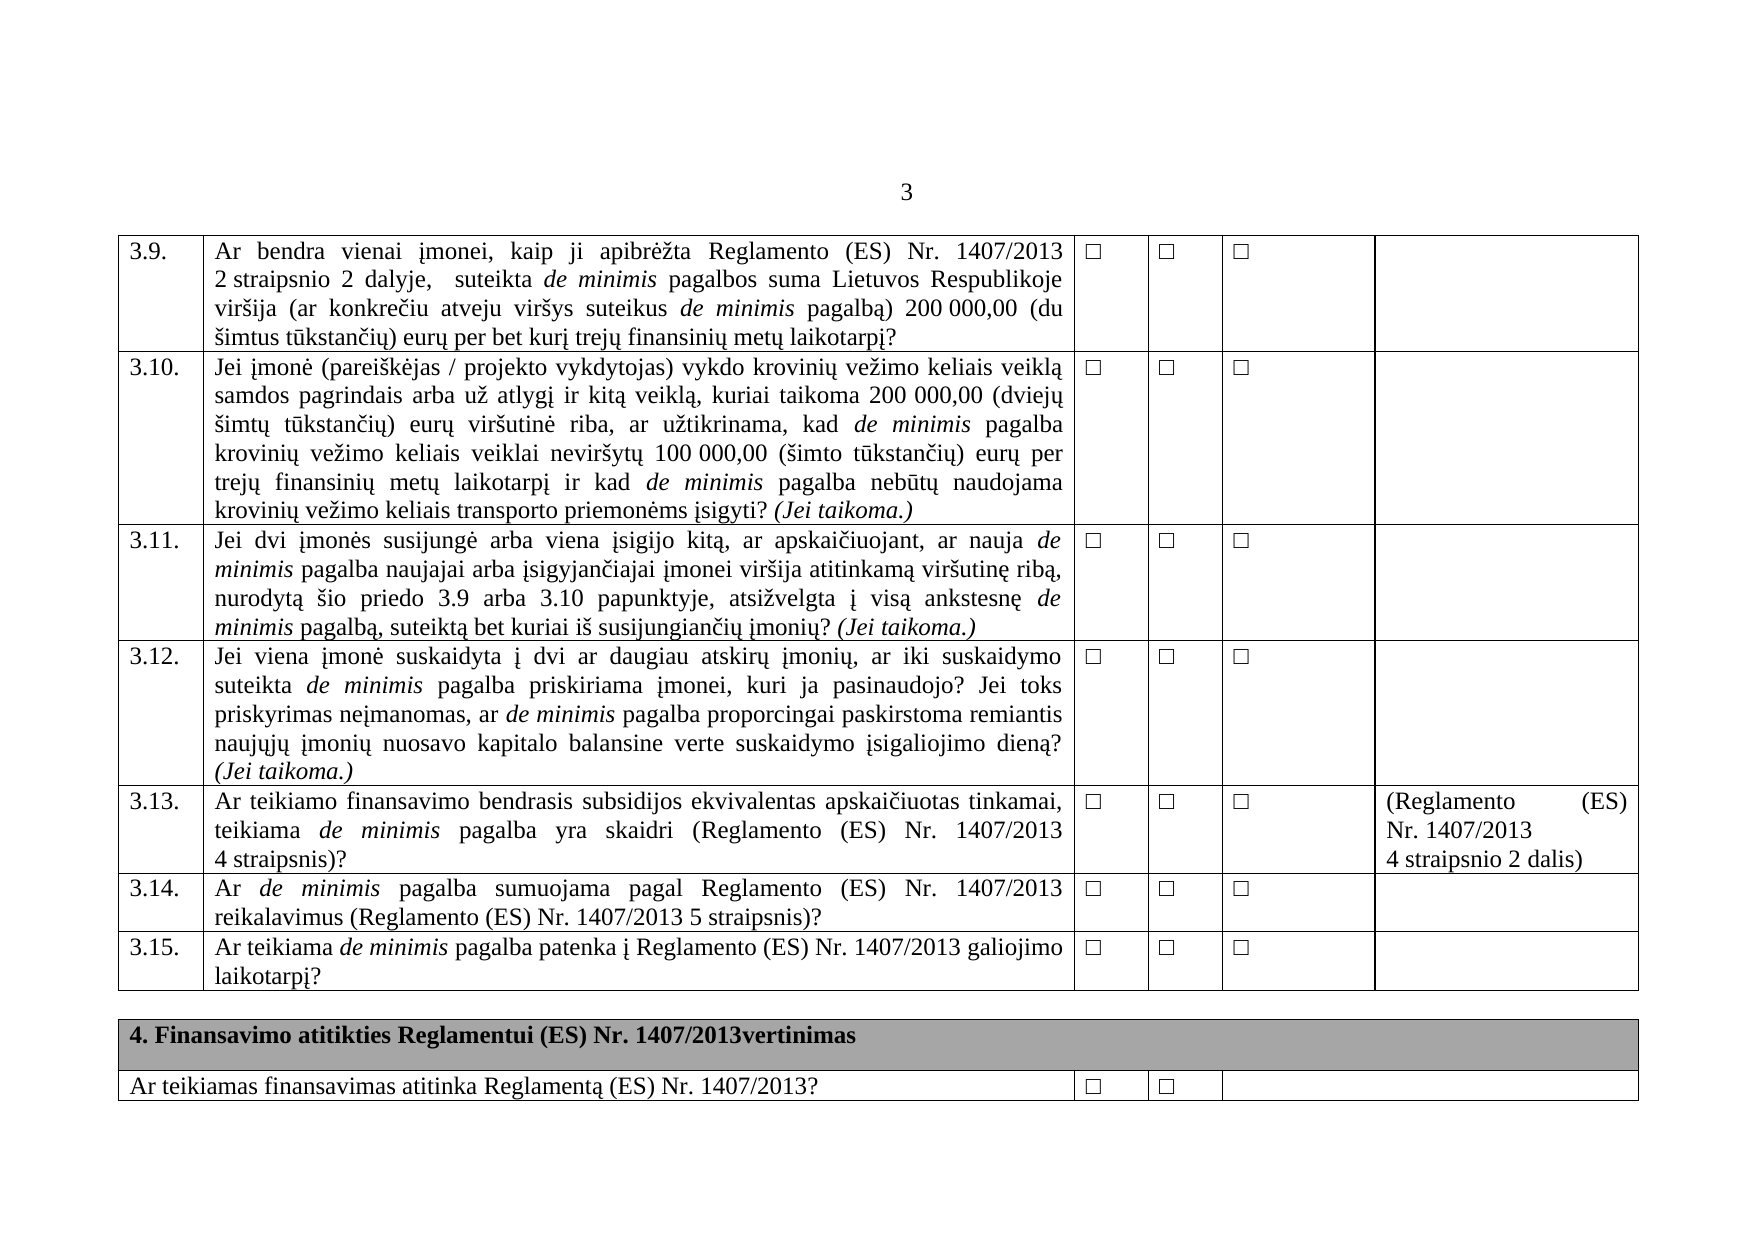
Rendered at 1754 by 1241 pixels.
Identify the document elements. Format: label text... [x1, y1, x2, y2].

table_cell Ar bendra vienai įmonei, kaip ji apibrėžta Reglamento (ES) Nr. 1407/2013 2 straipsnio 2 dalyje, suteikta de minimis pagalbos suma Lietuvos Respublikoje viršija (ar konkrečiu atveju viršys suteikus de minimis pagalbą) 200 000,00 (du šimtus tūkstančių) eurų per bet kurį trejų finansinių metų laikotarpį? [204, 236, 1074, 351]
table_cell □ [1149, 786, 1222, 872]
table_cell 3.11. [119, 525, 203, 640]
table_cell □ [1075, 874, 1148, 931]
table_cell [118, 991, 1638, 1019]
table_cell [1376, 525, 1638, 640]
table_cell □ [1075, 641, 1148, 785]
table_cell Ar teikiamo finansavimo bendrasis subsidijos ekvivalentas apskaičiuotas tinkamai, teikiama de minimis pagalba yra skaidri (Reglamento (ES) Nr. 1407/2013 4 straipsnis)? [204, 786, 1074, 872]
table_cell □ [1075, 932, 1148, 989]
table_cell [1223, 1071, 1638, 1100]
table_cell □ [1223, 236, 1374, 351]
table_cell □ [1149, 1071, 1222, 1100]
table_cell [1376, 874, 1638, 931]
table_cell □ [1223, 352, 1374, 524]
table_cell Ar teikiamas finansavimas atitinka Reglamentą (ES) Nr. 1407/2013? [119, 1071, 1074, 1100]
table_cell □ [1075, 525, 1148, 640]
table_cell □ [1149, 525, 1222, 640]
table_cell [1376, 352, 1638, 524]
table_cell 3.13. [119, 786, 203, 872]
table_cell □ [1223, 525, 1374, 640]
table_cell □ [1149, 352, 1222, 524]
table_cell 3.15. [119, 932, 203, 989]
table_cell [1376, 932, 1638, 989]
table_cell □ [1149, 236, 1222, 351]
table_cell □ [1223, 932, 1374, 989]
table_cell □ [1223, 874, 1374, 931]
table_cell □ [1223, 786, 1374, 872]
table_cell Jei dvi įmonės susijungė arba viena įsigijo kitą, ar apskaičiuojant, ar nauja de minimis pagalba naujajai arba įsigyjančiajai įmonei viršija atitinkamą viršutinę ribą, nurodytą šio priedo 3.9 arba 3.10 papunktyje, atsižvelgta į visą ankstesnę de minimis pagalbą, suteiktą bet kuriai iš susijungiančių įmonių? (Jei taikoma.) [204, 525, 1074, 640]
table_cell Jei viena įmonė suskaidyta į dvi ar daugiau atskirų įmonių, ar iki suskaidymo suteikta de minimis pagalba priskiriama įmonei, kuri ja pasinaudojo? Jei toks priskyrimas neįmanomas, ar de minimis pagalba proporcingai paskirstoma remiantis naujųjų įmonių nuosavo kapitalo balansine verte suskaidymo įsigaliojimo dieną? (Jei taikoma.) [204, 641, 1074, 785]
table_cell □ [1075, 352, 1148, 524]
table_cell Jei įmonė (pareiškėjas / projekto vykdytojas) vykdo krovinių vežimo keliais veiklą samdos pagrindais arba už atlygį ir kitą veiklą, kuriai taikoma 200 000,00 (dviejų šimtų tūkstančių) eurų viršutinė riba, ar užtikrinama, kad de minimis pagalba krovinių vežimo keliais veiklai neviršytų 100 000,00 (šimto tūkstančių) eurų per trejų finansinių metų laikotarpį ir kad de minimis pagalba nebūtų naudojama krovinių vežimo keliais transporto priemonėms įsigyti? (Jei taikoma.) [204, 352, 1074, 524]
table_cell (Reglamento (ES) Nr. 1407/2013 4 straipsnio 2 dalis) [1376, 786, 1638, 872]
table_cell Ar teikiama de minimis pagalba patenka į Reglamento (ES) Nr. 1407/2013 galiojimo laikotarpį? [204, 932, 1074, 989]
table_cell 3.9. [119, 236, 203, 351]
table_cell 3.14. [119, 874, 203, 931]
table_cell [1376, 641, 1638, 785]
table_cell □ [1075, 786, 1148, 872]
table_cell □ [1075, 236, 1148, 351]
table_cell □ [1223, 641, 1374, 785]
table_cell □ [1149, 932, 1222, 989]
table_cell 4. Finansavimo atitikties Reglamentui (ES) Nr. 1407/2013vertinimas [119, 1020, 1638, 1070]
table_cell 3.10. [119, 352, 203, 524]
table_cell Ar de minimis pagalba sumuojama pagal Reglamento (ES) Nr. 1407/2013 reikalavimus (Reglamento (ES) Nr. 1407/2013 5 straipsnis)? [204, 874, 1074, 931]
table_cell □ [1149, 874, 1222, 931]
table_cell □ [1149, 641, 1222, 785]
table_cell 3.12. [119, 641, 203, 785]
table_cell □ [1075, 1071, 1148, 1100]
table_cell [1376, 236, 1638, 351]
